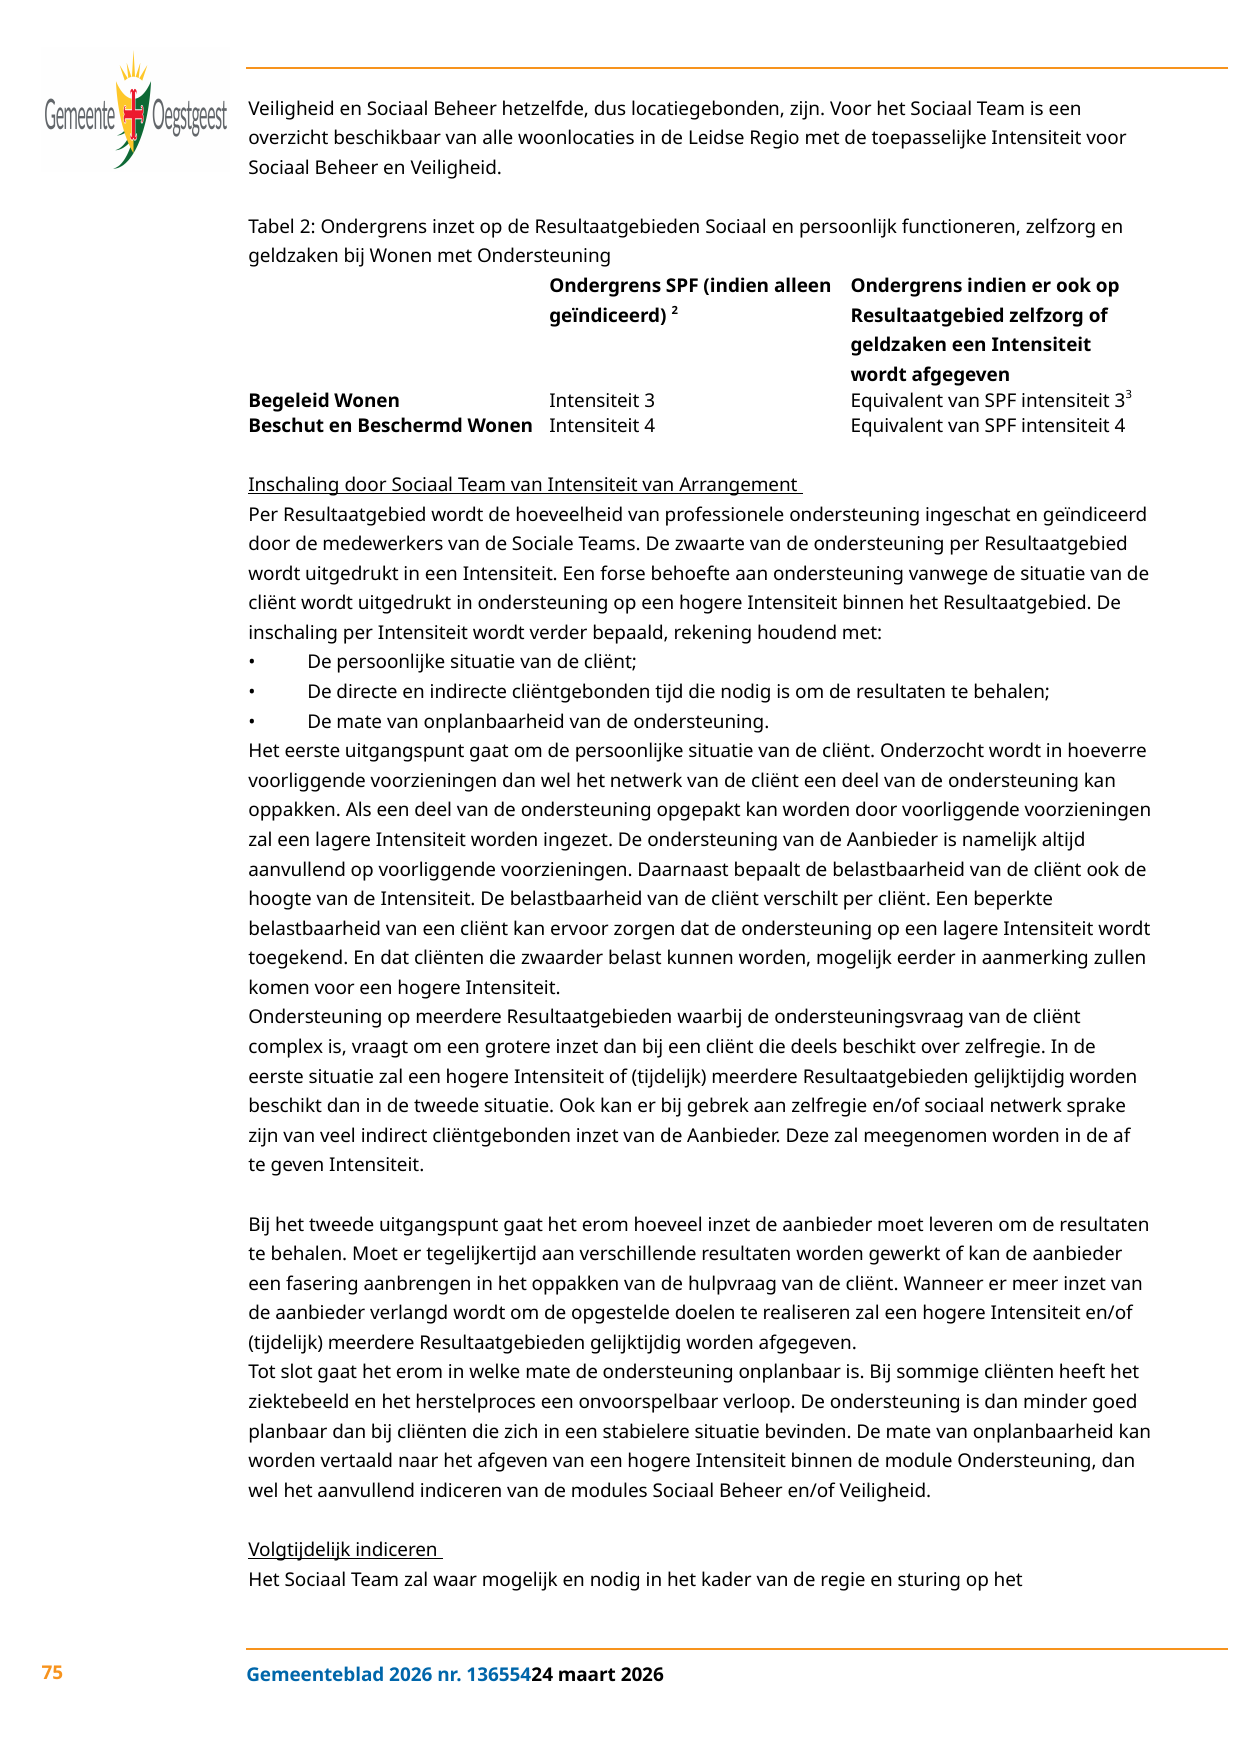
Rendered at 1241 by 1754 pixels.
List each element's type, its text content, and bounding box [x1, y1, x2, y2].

text Volgtijdelijk indiceren [248, 1536, 1152, 1562]
table_cell Intensiteit 3 [549, 387, 850, 413]
list De directe en indirecte cliëntgebonden tijd die nodig is om de resultaten te behalen; [248, 678, 1152, 704]
text Tot slot gaat het erom in welke mate de ondersteuning onplanbaar is. Bij sommige cliënten heeft het ziektebeeld en het herstelproces een onvoorspelbaar verloop. De ondersteuning is dan minder goed planbaar dan bij cliënten die zich in een stabielere situatie bevinden. De mate van onplanbaarheid kan worden vertaald naar het afgeven van een hogere Intensiteit binnen de module Ondersteuning, dan wel het aanvullend indiceren van de modules Sociaal Beheer en/of Veiligheid. [248, 1359, 1152, 1503]
table_cell Intensiteit 4 [549, 413, 850, 438]
table_cell Beschut en Beschermd Wonen [248, 413, 549, 438]
text Inschaling door Sociaal Team van Intensiteit van Arrangement [248, 471, 1152, 497]
text Veiligheid en Sociaal Beheer hetzelfde, dus locatiegebonden, zijn. Voor het Sociaal Team is een overzicht beschikbaar van alle woonlocaties in de Leidse Regio met de toepasselijke Intensiteit voor Sociaal Beheer en Veiligheid. [248, 95, 1152, 180]
table_header [248, 273, 549, 387]
table_header Ondergrens indien er ook op Resultaatgebied zelfzorg of geldzaken een Intensiteit wordt afgegeven [850, 273, 1152, 387]
table_cell Begeleid Wonen [248, 387, 549, 413]
list De persoonlijke situatie van de cliënt; [248, 649, 1152, 674]
list De mate van onplanbaarheid van de ondersteuning. [248, 708, 1152, 733]
text Het Sociaal Team zal waar mogelijk en nodig in het kader van de regie en sturing op het [248, 1566, 1152, 1591]
table_header Ondergrens SPF (indien alleen geïndiceerd) 2 [549, 273, 850, 387]
text Per Resultaatgebied wordt de hoeveelheid van professionele ondersteuning ingeschat en geïndiceerd door de medewerkers van de Sociale Teams. De zwaarte van de ondersteuning per Resultaatgebied wordt uitgedrukt in een Intensiteit. Een forse behoefte aan ondersteuning vanwege de situatie van de cliënt wordt uitgedrukt in ondersteuning op een hogere Intensiteit binnen het Resultaatgebied. De inschaling per Intensiteit wordt verder bepaald, rekening houdend met: [248, 501, 1152, 645]
picture [41, 47, 231, 172]
text Bij het tweede uitgangspunt gaat het erom hoeveel inzet de aanbieder moet leveren om de resultaten te behalen. Moet er tegelijkertijd aan verschillende resultaten worden gewerkt of kan de aanbieder een fasering aanbrengen in het oppakken van de hulpvraag van de cliënt. Wanneer er meer inzet van de aanbieder verlangd wordt om de opgestelde doelen te realiseren zal een hogere Intensiteit en/of (tijdelijk) meerdere Resultaatgebieden gelijktijdig worden afgegeven. [248, 1211, 1152, 1355]
text Tabel 2: Ondergrens inzet op de Resultaatgebieden Sociaal en persoonlijk functioneren, zelfzorg en geldzaken bij Wonen met Ondersteuning [248, 213, 1152, 268]
text Ondersteuning op meerdere Resultaatgebieden waarbij de ondersteuningsvraag van de cliënt complex is, vraagt om een grotere inzet dan bij een cliënt die deels beschikt over zelfregie. In de eerste situatie zal een hogere Intensiteit of (tijdelijk) meerdere Resultaatgebieden gelijktijdig worden beschikt dan in de tweede situatie. Ook kan er bij gebrek aan zelfregie en/of sociaal netwerk sprake zijn van veel indirect cliëntgebonden inzet van de Aanbieder. Deze zal meegenomen worden in de af te geven Intensiteit. [248, 1004, 1152, 1177]
text Het eerste uitgangspunt gaat om de persoonlijke situatie van de cliënt. Onderzocht wordt in hoeverre voorliggende voorzieningen dan wel het netwerk van de cliënt een deel van de ondersteuning kan oppakken. Als een deel van de ondersteuning opgepakt kan worden door voorliggende voorzieningen zal een lagere Intensiteit worden ingezet. De ondersteuning van de Aanbieder is namelijk altijd aanvullend op voorliggende voorzieningen. Daarnaast bepaalt de belastbaarheid van de cliënt ook de hoogte van de Intensiteit. De belastbaarheid van de cliënt verschilt per cliënt. Een beperkte belastbaarheid van een cliënt kan ervoor zorgen dat de ondersteuning op een lagere Intensiteit wordt toegekend. En dat cliënten die zwaarder belast kunnen worden, mogelijk eerder in aanmerking zullen komen voor een hogere Intensiteit. [248, 737, 1152, 1000]
table_cell Equivalent van SPF intensiteit 33 [850, 387, 1152, 413]
table_cell Equivalent van SPF intensiteit 4 [850, 413, 1152, 438]
